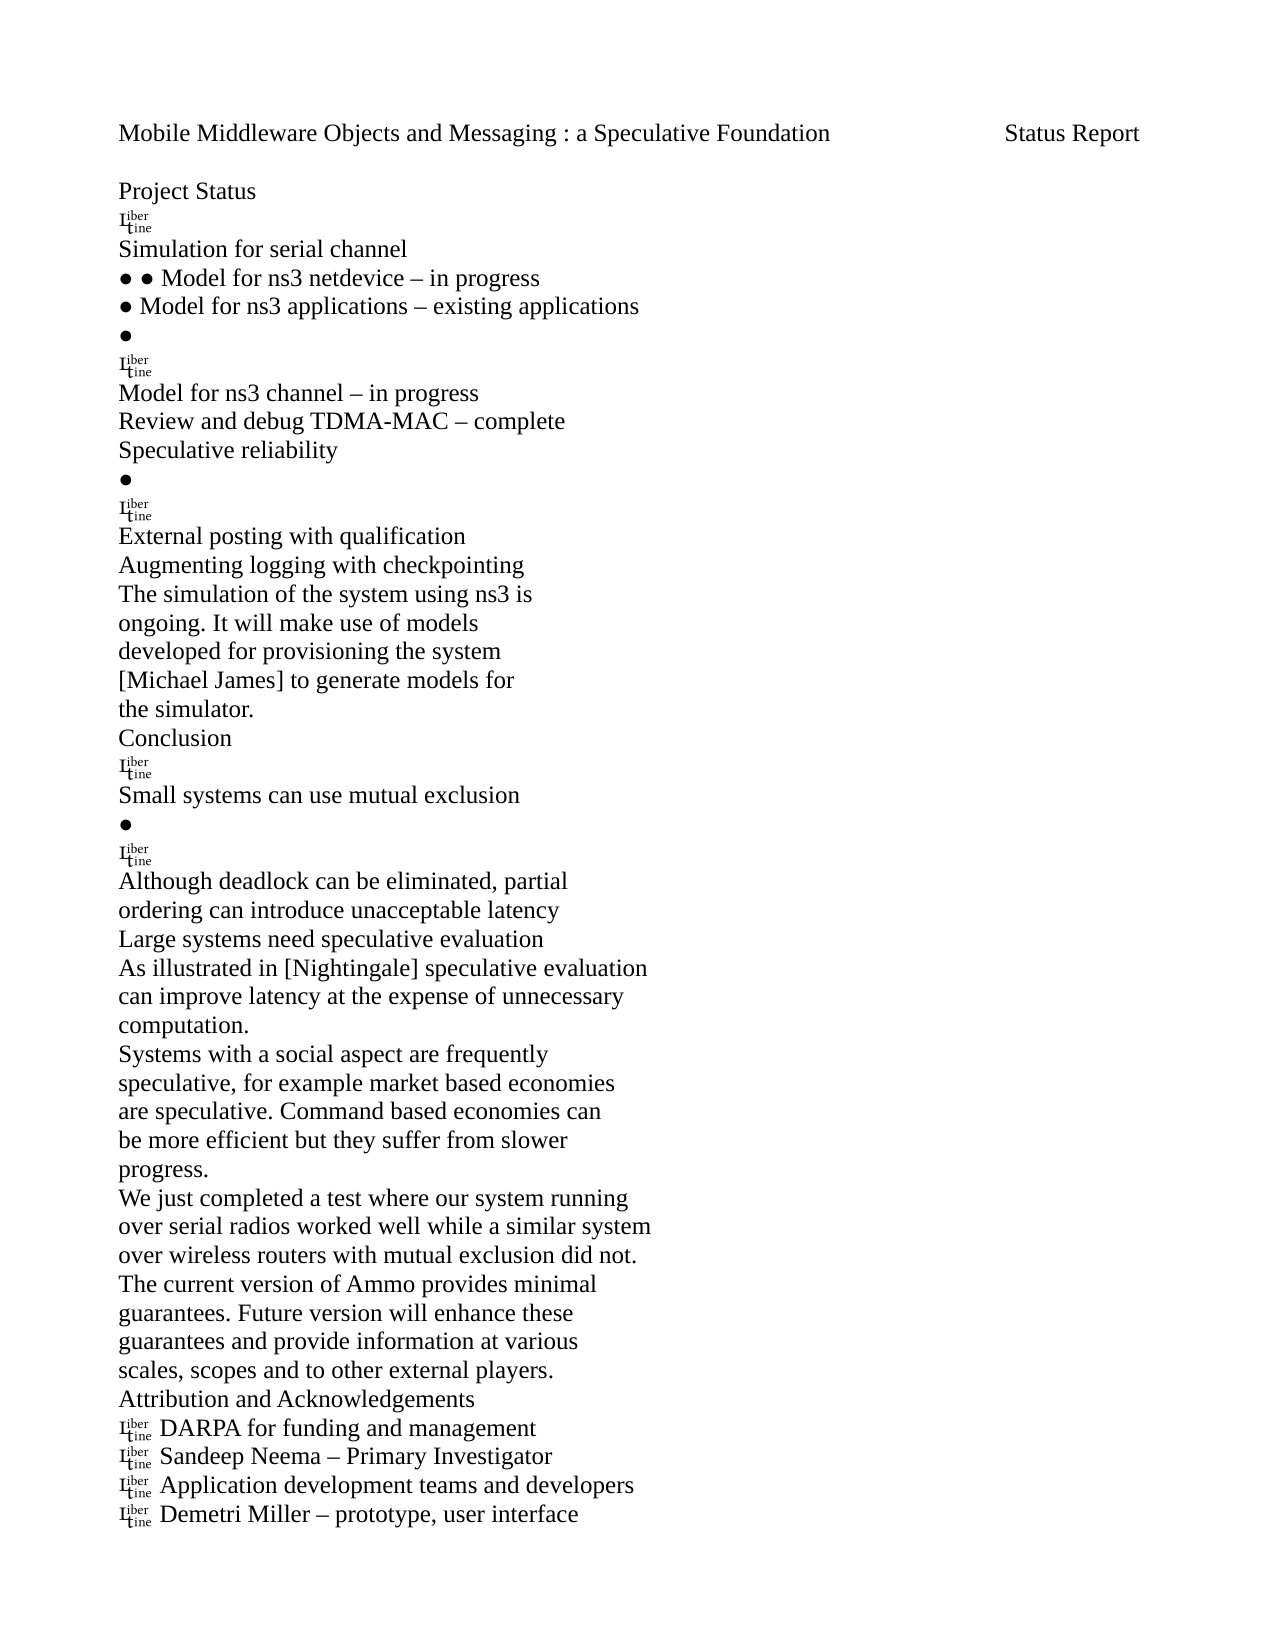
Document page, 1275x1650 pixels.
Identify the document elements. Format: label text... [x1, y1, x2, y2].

text ordering can introduce unacceptable latency [118, 895, 1157, 924]
text Conclusion [118, 723, 1157, 751]
text ● [118, 464, 1157, 493]
text computation. [118, 1010, 1157, 1039]
text  Application development teams and developers [118, 1470, 1157, 1499]
text Small systems can use mutual exclusion [118, 780, 1157, 809]
text guarantees and provide information at various [118, 1326, 1157, 1355]
text As illustrated in [Nightingale] speculative evaluation [118, 953, 1157, 981]
text  Demetri Miller – prototype, user interface [118, 1499, 1157, 1528]
text The simulation of the system using ns3 is [118, 579, 1157, 608]
text ● [118, 320, 1157, 349]
text over wireless routers with mutual exclusion did not. [118, 1240, 1157, 1269]
text The current version of Ammo provides minimal [118, 1269, 1157, 1298]
text the simulator. [118, 694, 1157, 723]
text be more efficient but they suffer from slower [118, 1125, 1157, 1154]
text  [118, 349, 1157, 378]
text can improve latency at the expense of unnecessary [118, 981, 1157, 1010]
text guarantees. Future version will enhance these [118, 1298, 1157, 1326]
text ongoing. It will make use of models [118, 608, 1157, 636]
text Systems with a social aspect are frequently [118, 1039, 1157, 1068]
text [Michael James] to generate models for [118, 665, 1157, 694]
text Speculative reliability [118, 435, 1157, 464]
text speculative, for example market based economies [118, 1068, 1157, 1096]
text are speculative. Command based economies can [118, 1096, 1157, 1125]
text Large systems need speculative evaluation [118, 924, 1157, 953]
text  DARPA for funding and management [118, 1413, 1157, 1441]
text ● ● Model for ns3 netdevice – in progress [118, 263, 1157, 291]
text scales, scopes and to other external players. [118, 1355, 1157, 1384]
text ● Model for ns3 applications – existing applications [118, 291, 1157, 320]
text ● [118, 809, 1157, 838]
text  [118, 838, 1157, 866]
text  [118, 205, 1157, 234]
text We just completed a test where our system running [118, 1183, 1157, 1211]
text  Sandeep Neema – Primary Investigator [118, 1441, 1157, 1470]
text over serial radios worked well while a similar system [118, 1211, 1157, 1240]
text Model for ns3 channel – in progress [118, 378, 1157, 406]
text  [118, 493, 1157, 521]
text Project Status [118, 176, 1157, 205]
text Review and debug TDMA-MAC – complete [118, 406, 1157, 435]
text Attribution and Acknowledgements [118, 1384, 1157, 1413]
text Augmenting logging with checkpointing [118, 550, 1157, 579]
text Although deadlock can be eliminated, partial [118, 866, 1157, 895]
text External posting with qualification [118, 521, 1157, 550]
text developed for provisioning the system [118, 636, 1157, 665]
text Simulation for serial channel [118, 234, 1157, 263]
text progress. [118, 1154, 1157, 1183]
text  [118, 751, 1157, 780]
